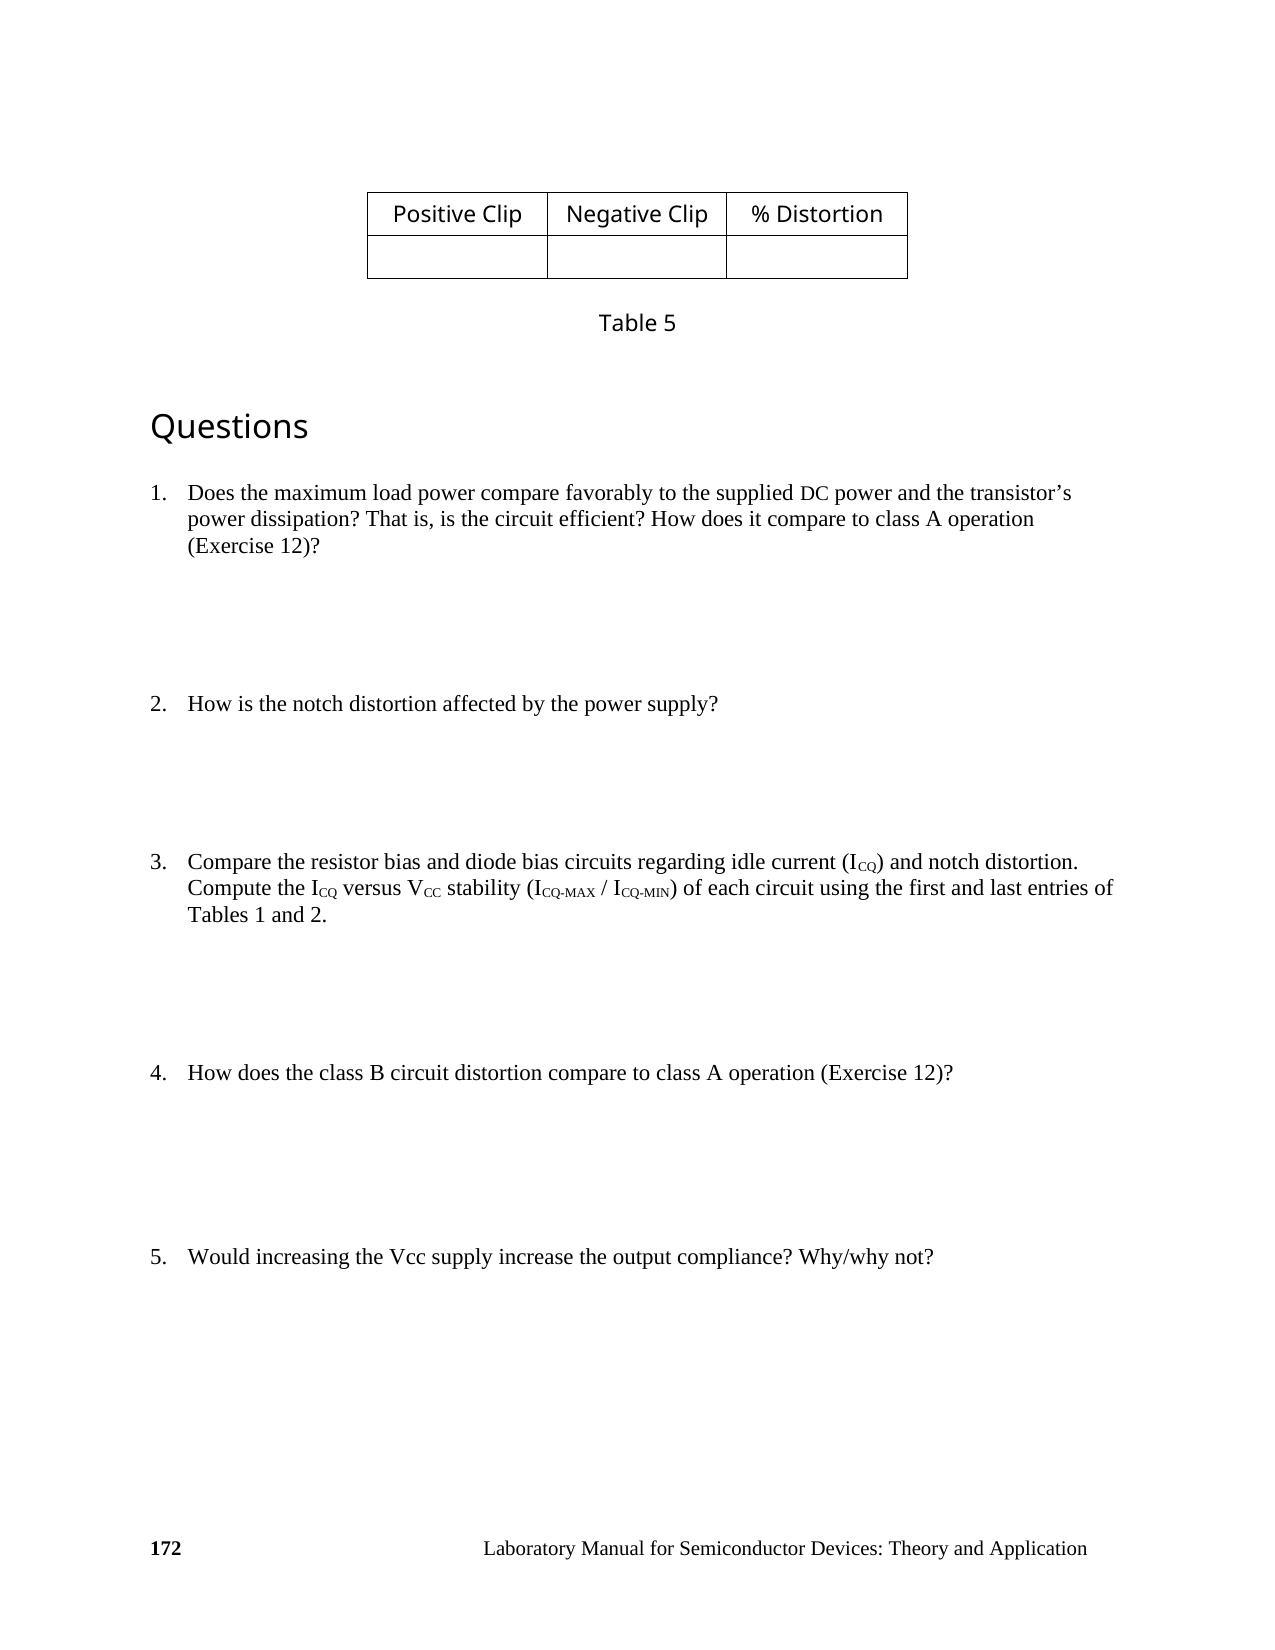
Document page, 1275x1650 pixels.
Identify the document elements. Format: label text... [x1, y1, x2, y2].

list How is the notch distortion affected by the power supply? [150, 690, 1125, 716]
text Table 5 [150, 307, 1125, 338]
table_header Negative Clip [548, 193, 726, 235]
table_header Positive Clip [368, 193, 547, 235]
table_cell [368, 236, 547, 277]
list How does the class B circuit distortion compare to class A operation (Exercise 12)? [150, 1059, 1125, 1085]
table_cell [548, 236, 726, 277]
list Compare the resistor bias and diode bias circuits regarding idle current (ICQ) and notch distortion. Compute the ICQ versus VCC stability (ICQ-MAX / ICQ-MIN) of each circuit using the first and last entries of Tables 1 and 2. [150, 848, 1125, 927]
subtitle Questions [150, 403, 1125, 448]
table_header % Distortion [727, 193, 907, 235]
list Would increasing the Vcc supply increase the output compliance? Why/why not? [150, 1243, 1125, 1270]
list Does the maximum load power compare favorably to the supplied DC power and the transistor’s power dissipation? That is, is the circuit efficient? How does it compare to class A operation (Exercise 12)? [150, 479, 1125, 558]
table_cell [727, 236, 907, 277]
